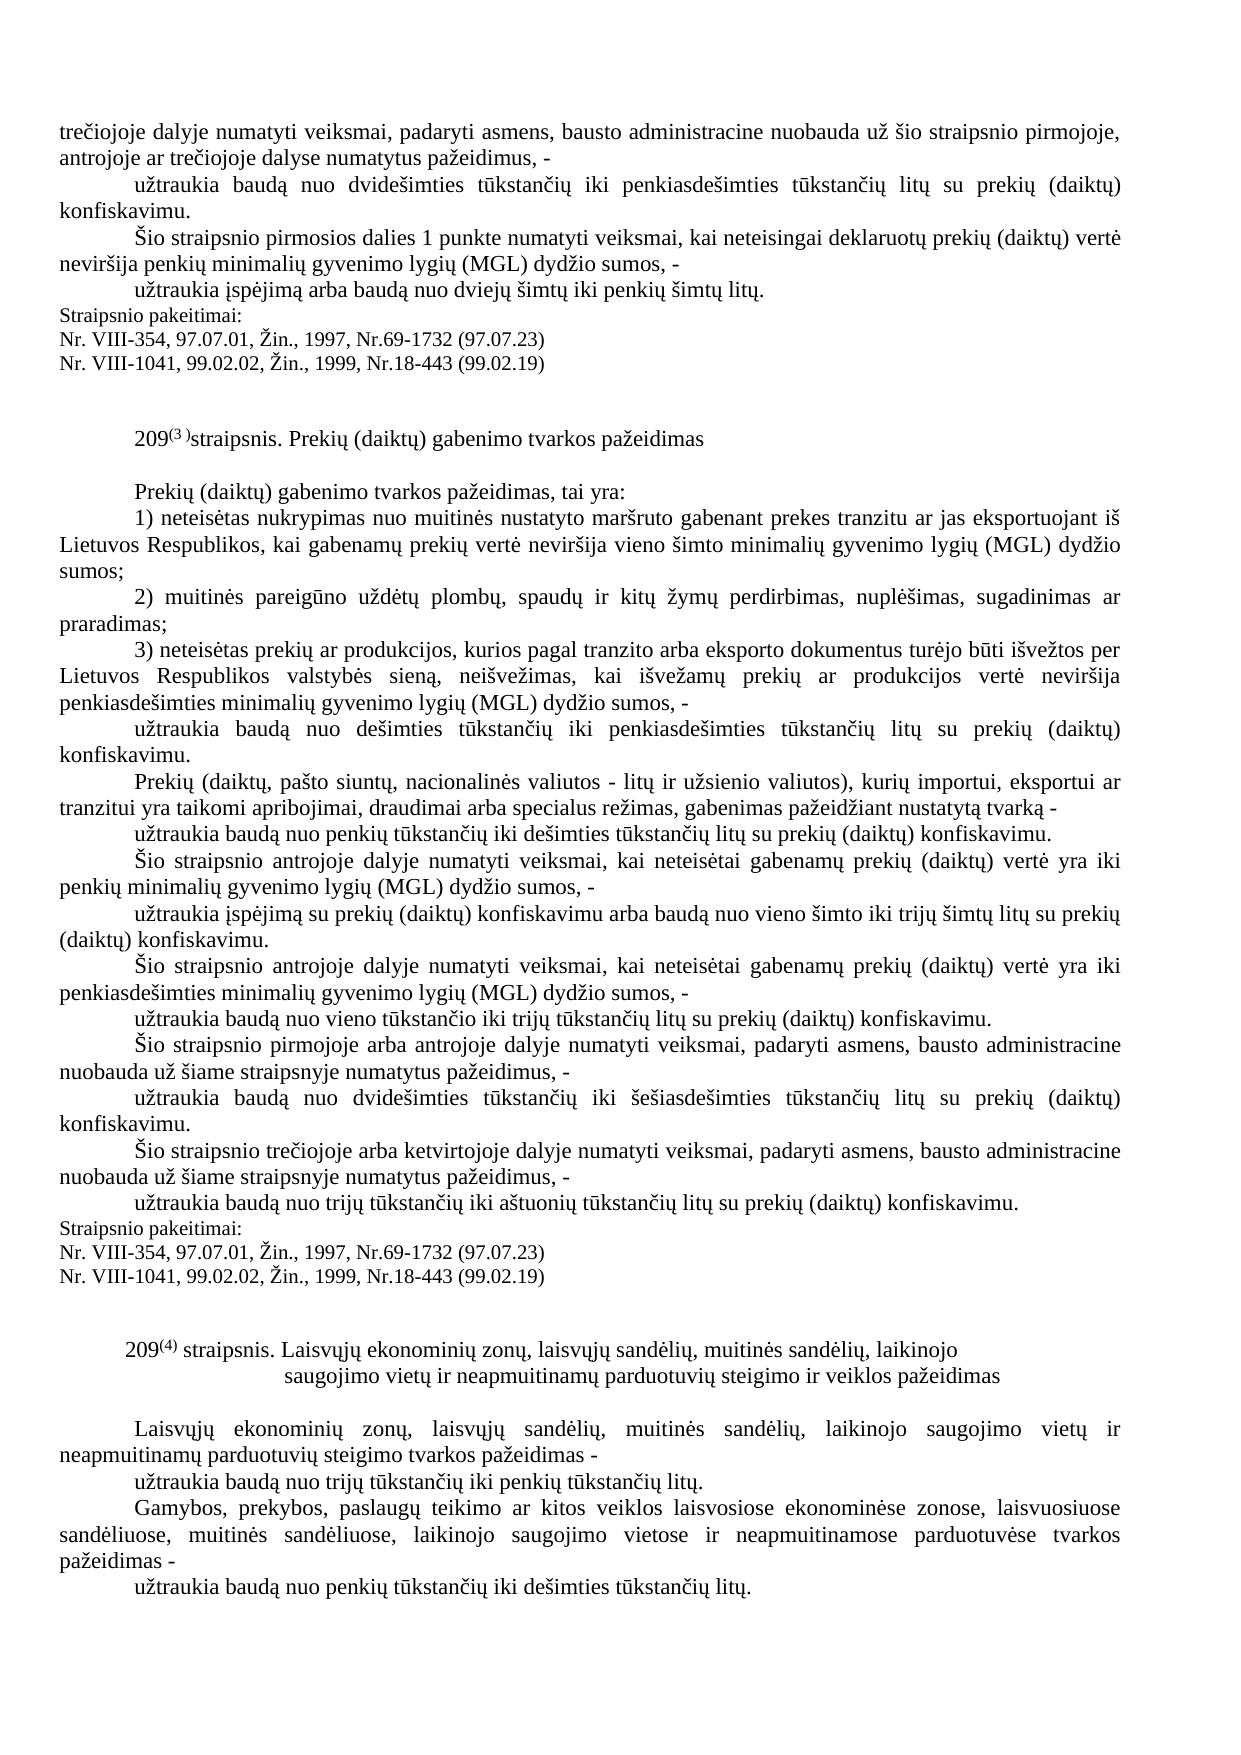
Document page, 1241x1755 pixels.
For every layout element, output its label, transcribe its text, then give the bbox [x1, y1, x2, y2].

text 3) neteisėtas prekių ar produkcijos, kurios pagal tranzito arba eksporto dokumentus turėjo būti išvežtos per Lietuvos Respublikos valstybės sieną, neišvežimas, kai išvežamų prekių ar produkcijos vertė neviršija penkiasdešimties minimalių gyvenimo lygių (MGL) dydžio sumos, - [59, 636, 1122, 715]
text saugojimo vietų ir neapmuitinamų parduotuvių steigimo ir veiklos pažeidimas [284, 1362, 1122, 1389]
text užtraukia įspėjimą arba baudą nuo dviejų šimtų iki penkių šimtų litų. [59, 276, 1122, 303]
text Straipsnio pakeitimai: [59, 1216, 1122, 1240]
text Nr. VIII-354, 97.07.01, Žin., 1997, Nr.69-1732 (97.07.23) [59, 1240, 1122, 1264]
text 2) muitinės pareigūno uždėtų plombų, spaudų ir kitų žymų perdirbimas, nuplėšimas, sugadinimas ar praradimas; [59, 583, 1122, 636]
text Straipsnio pakeitimai: [59, 303, 1122, 327]
text Nr. VIII-1041, 99.02.02, Žin., 1999, Nr.18-443 (99.02.19) [59, 1264, 1122, 1288]
text užtraukia įspėjimą su prekių (daiktų) konfiskavimu arba baudą nuo vieno šimto iki trijų šimtų litų su prekių (daiktų) konfiskavimu. [59, 899, 1122, 952]
text Šio straipsnio pirmojoje arba antrojoje dalyje numatyti veiksmai, padaryti asmens, bausto administracine nuobauda už šiame straipsnyje numatytus pažeidimus, - [59, 1031, 1122, 1084]
text Šio straipsnio trečiojoje arba ketvirtojoje dalyje numatyti veiksmai, padaryti asmens, bausto administracine nuobauda už šiame straipsnyje numatytus pažeidimus, - [59, 1137, 1122, 1189]
text Laisvųjų ekonominių zonų, laisvųjų sandėlių, muitinės sandėlių, laikinojo saugojimo vietų ir neapmuitinamų parduotuvių steigimo tvarkos pažeidimas - [59, 1415, 1122, 1468]
text Prekių (daiktų, pašto siuntų, nacionalinės valiutos - litų ir užsienio valiutos), kurių importui, eksportui ar tranzitui yra taikomi apribojimai, draudimai arba specialus režimas, gabenimas pažeidžiant nustatytą tvarką - [59, 768, 1122, 821]
text užtraukia baudą nuo dvidešimties tūkstančių iki penkiasdešimties tūkstančių litų su prekių (daiktų) konfiskavimu. [59, 171, 1122, 223]
text užtraukia baudą nuo penkių tūkstančių iki dešimties tūkstančių litų su prekių (daiktų) konfiskavimu. [59, 821, 1122, 847]
text užtraukia baudą nuo dešimties tūkstančių iki penkiasdešimties tūkstančių litų su prekių (daiktų) konfiskavimu. [59, 715, 1122, 768]
text 209(3 )straipsnis. Prekių (daiktų) gabenimo tvarkos pažeidimas [59, 425, 1122, 452]
text Gamybos, prekybos, paslaugų teikimo ar kitos veiklos laisvosiose ekonominėse zonose, laisvuosiuose sandėliuose, muitinės sandėliuose, laikinojo saugojimo vietose ir neapmuitinamose parduotuvėse tvarkos pažeidimas - [59, 1494, 1122, 1573]
text Šio straipsnio antrojoje dalyje numatyti veiksmai, kai neteisėtai gabenamų prekių (daiktų) vertė yra iki penkių minimalių gyvenimo lygių (MGL) dydžio sumos, - [59, 847, 1122, 899]
text Nr. VIII-1041, 99.02.02, Žin., 1999, Nr.18-443 (99.02.19) [59, 351, 1122, 375]
text Šio straipsnio pirmosios dalies 1 punkte numatyti veiksmai, kai neteisingai deklaruotų prekių (daiktų) vertė neviršija penkių minimalių gyvenimo lygių (MGL) dydžio sumos, - [59, 223, 1122, 276]
text trečiojoje dalyje numatyti veiksmai, padaryti asmens, bausto administracine nuobauda už šio straipsnio pirmojoje, antrojoje ar trečiojoje dalyse numatytus pažeidimus, - [59, 118, 1122, 171]
text Prekių (daiktų) gabenimo tvarkos pažeidimas, tai yra: [59, 478, 1122, 504]
text užtraukia baudą nuo penkių tūkstančių iki dešimties tūkstančių litų. [59, 1573, 1122, 1600]
text Šio straipsnio antrojoje dalyje numatyti veiksmai, kai neteisėtai gabenamų prekių (daiktų) vertė yra iki penkiasdešimties minimalių gyvenimo lygių (MGL) dydžio sumos, - [59, 952, 1122, 1005]
text 209(4) straipsnis. Laisvųjų ekonominių zonų, laisvųjų sandėlių, muitinės sandėlių, laikinojo [125, 1336, 1122, 1362]
text užtraukia baudą nuo vieno tūkstančio iki trijų tūkstančių litų su prekių (daiktų) konfiskavimu. [59, 1005, 1122, 1031]
text užtraukia baudą nuo trijų tūkstančių iki aštuonių tūkstančių litų su prekių (daiktų) konfiskavimu. [59, 1189, 1122, 1216]
text 1) neteisėtas nukrypimas nuo muitinės nustatyto maršruto gabenant prekes tranzitu ar jas eksportuojant iš Lietuvos Respublikos, kai gabenamų prekių vertė neviršija vieno šimto minimalių gyvenimo lygių (MGL) dydžio sumos; [59, 504, 1122, 583]
text užtraukia baudą nuo trijų tūkstančių iki penkių tūkstančių litų. [59, 1468, 1122, 1494]
text Nr. VIII-354, 97.07.01, Žin., 1997, Nr.69-1732 (97.07.23) [59, 327, 1122, 351]
text užtraukia baudą nuo dvidešimties tūkstančių iki šešiasdešimties tūkstančių litų su prekių (daiktų) konfiskavimu. [59, 1084, 1122, 1137]
